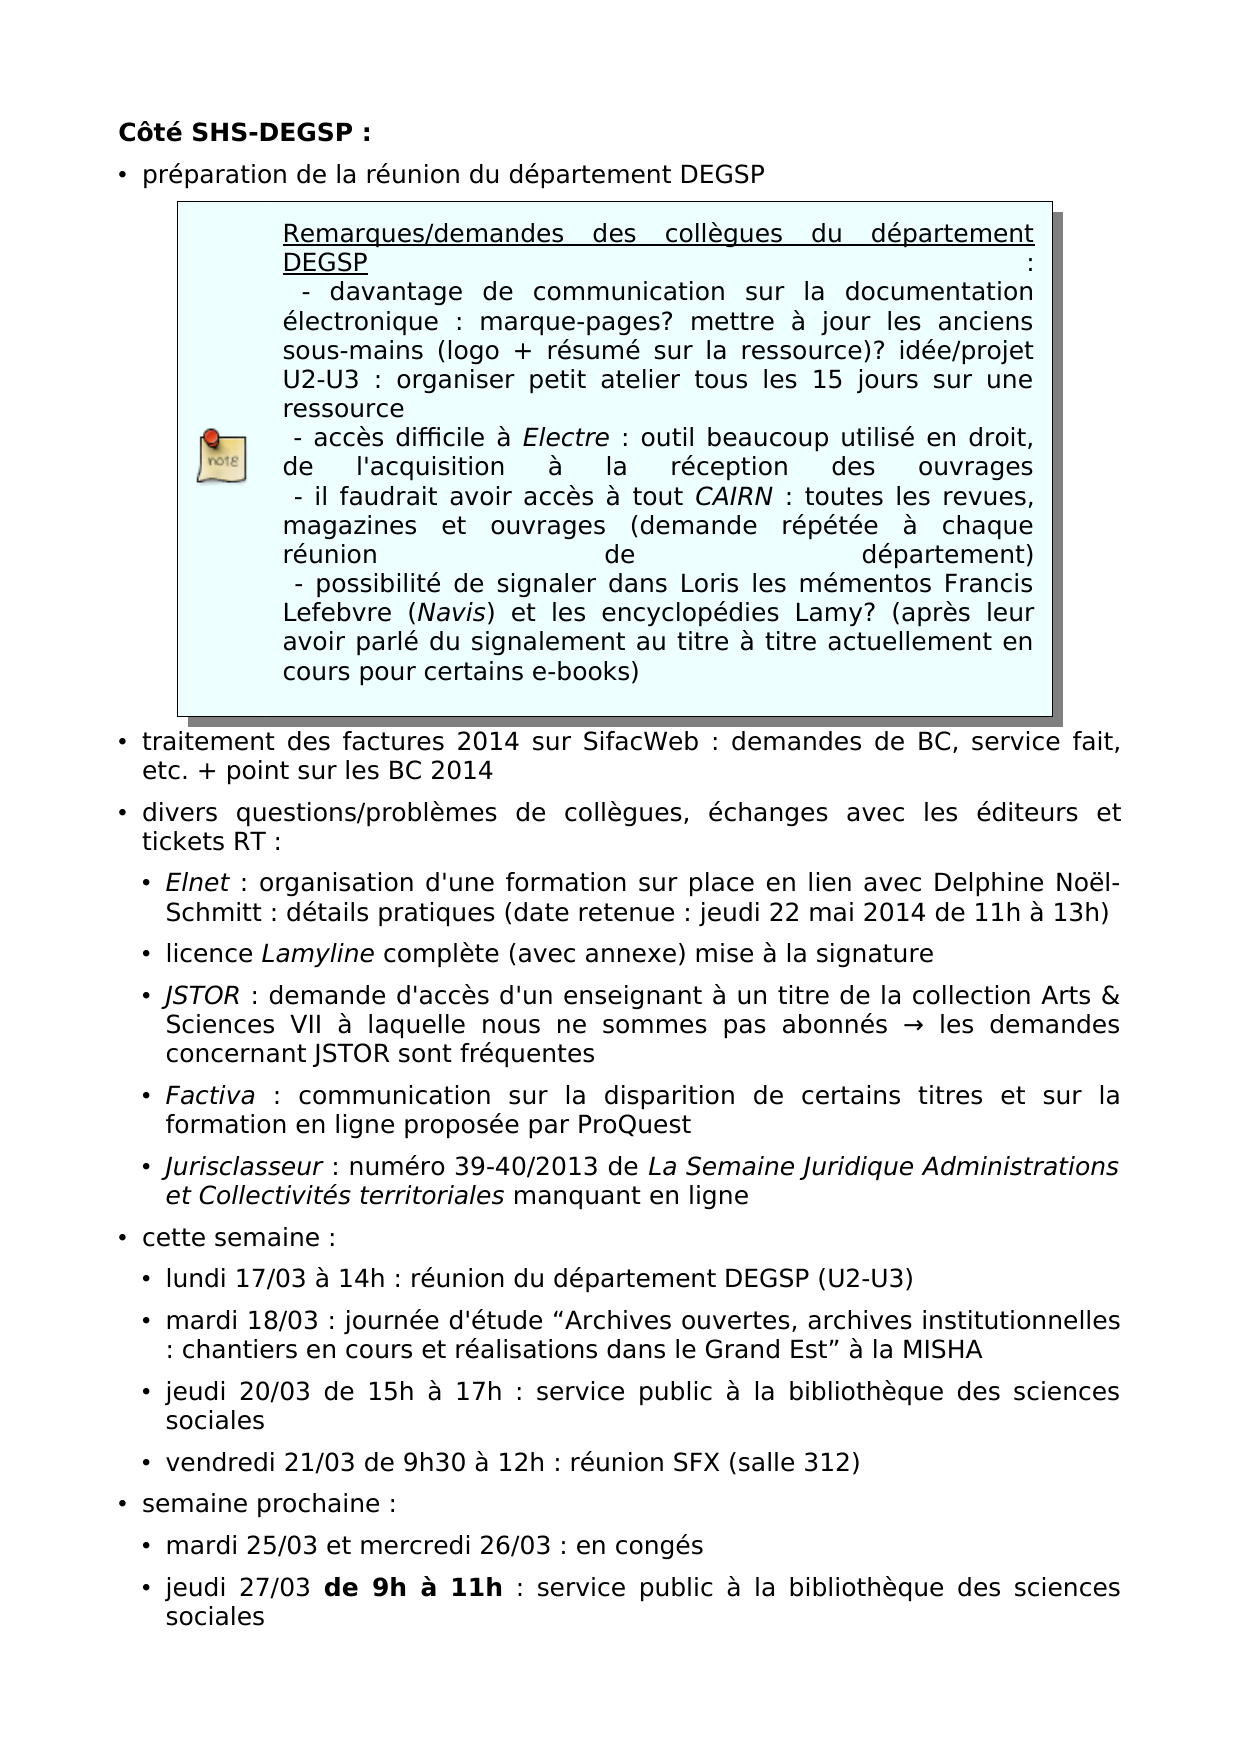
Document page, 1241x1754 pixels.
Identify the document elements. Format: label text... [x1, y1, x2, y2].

list cette semaine : [118, 1223, 1122, 1252]
list jeudi 20/03 de 15h à 17h : service public à la bibliothèque des sciences sociales [142, 1377, 1122, 1435]
list traitement des factures 2014 sur SifacWeb : demandes de BC, service fait, etc. + point sur les BC 2014 [118, 727, 1122, 785]
list Factiva : communication sur la disparition de certains titres et sur la formation en ligne proposée par ProQuest [142, 1081, 1122, 1139]
list mardi 25/03 et mercredi 26/03 : en congés [142, 1531, 1122, 1560]
table_header Remarques/demandes des collègues du département DEGSP : - davantage de communication sur la documentation électronique : marque-pages? mettre à jour les anciens sous-mains (logo + résumé sur la ressource)? idée/projet U2-U3 : organiser petit atelier tous les 15 jours sur une ressource - accès difficile à Electre : outil beaucoup utilisé en droit, de l'acquisition à la réception des ouvrages - il faudrait avoir accès à tout CAIRN : toutes les revues, magazines et ouvrages (demande répétée à chaque réunion de département) - possibilité de signaler dans Loris les mémentos Francis Lefebvre (Navis) et les encyclopédies Lamy? (après leur avoir parlé du signalement au titre à titre actuellement en cours pour certains e-books) [265, 202, 1052, 716]
list mardi 18/03 : journée d'étude “Archives ouvertes, archives institutionnelles : chantiers en cours et réalisations dans le Grand Est” à la MISHA [142, 1306, 1122, 1364]
list préparation de la réunion du département DEGSP [118, 160, 1122, 189]
list divers questions/problèmes de collègues, échanges avec les éditeurs et tickets RT : [118, 798, 1122, 856]
list vendredi 21/03 de 9h30 à 12h : réunion SFX (salle 312) [142, 1448, 1122, 1477]
list JSTOR : demande d'accès d'un enseignant à un titre de la collection Arts & Sciences VII à laquelle nous ne sommes pas abonnés → les demandes concernant JSTOR sont fréquentes [142, 981, 1122, 1068]
list licence Lamyline complète (avec annexe) mise à la signature [142, 939, 1122, 968]
list Jurisclasseur : numéro 39-40/2013 de La Semaine Juridique Administrations et Collectivités territoriales manquant en ligne [142, 1152, 1122, 1210]
picture [183, 421, 259, 497]
table_header [178, 202, 264, 716]
text Côté SHS-DEGSP : [118, 118, 1122, 147]
list semaine prochaine : [118, 1489, 1122, 1518]
list lundi 17/03 à 14h : réunion du département DEGSP (U2-U3) [142, 1264, 1122, 1293]
list jeudi 27/03 de 9h à 11h : service public à la bibliothèque des sciences sociales [142, 1573, 1122, 1631]
list Elnet : organisation d'une formation sur place en lien avec Delphine Noël-Schmitt : détails pratiques (date retenue : jeudi 22 mai 2014 de 11h à 13h) [142, 868, 1122, 927]
